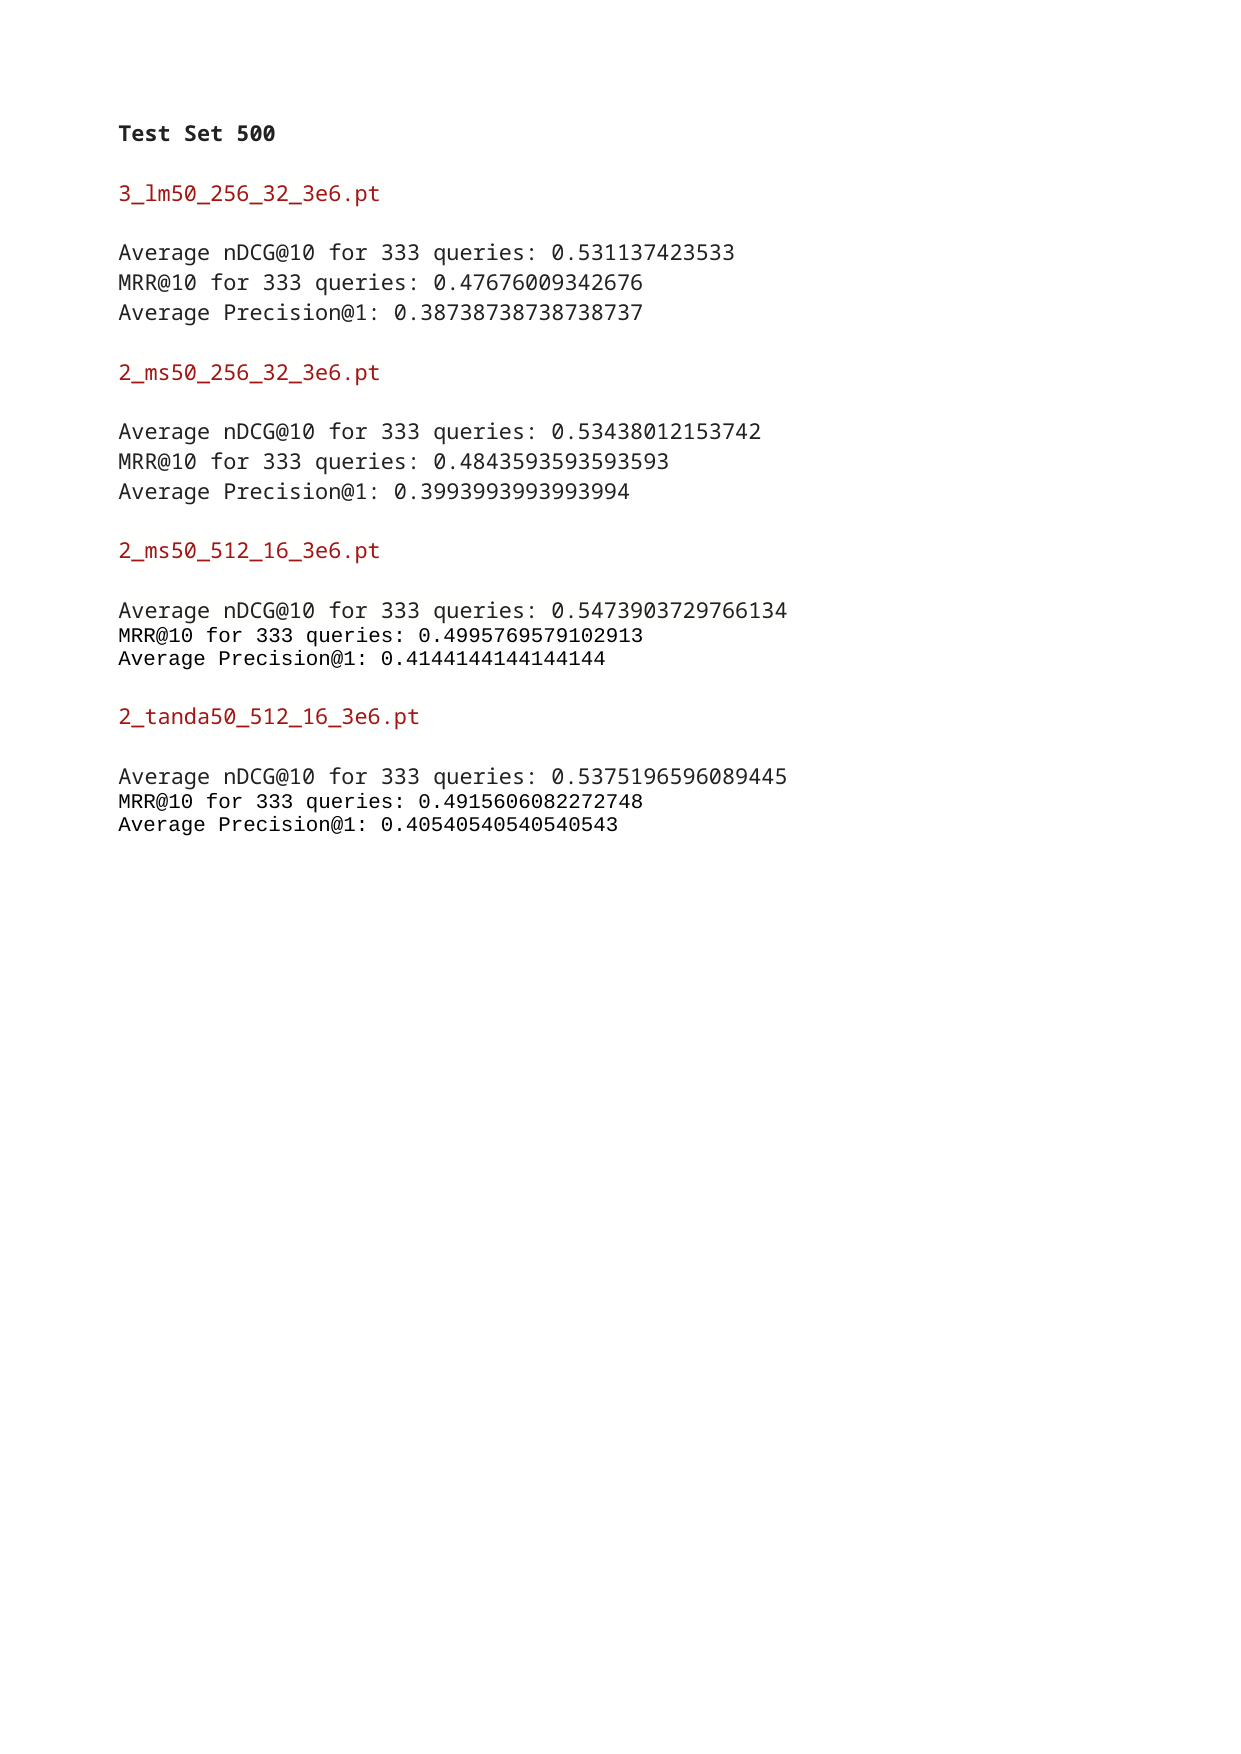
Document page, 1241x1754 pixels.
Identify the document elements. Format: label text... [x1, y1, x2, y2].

text Average Precision@1: 0.4144144144144144 [118, 648, 1122, 672]
text 2_ms50_512_16_3e6.pt [118, 535, 1122, 565]
text 3_lm50_256_32_3e6.pt [118, 178, 1122, 207]
text MRR@10 for 333 queries: 0.4843593593593593 [118, 446, 1122, 476]
text MRR@10 for 333 queries: 0.4915606082272748 [118, 791, 1122, 814]
text 2_tanda50_512_16_3e6.pt [118, 701, 1122, 731]
text Average nDCG@10 for 333 queries: 0.5473903729766134 [118, 595, 1122, 624]
text 2_ms50_256_32_3e6.pt [118, 356, 1122, 386]
text Test Set 500 [118, 118, 1122, 148]
text MRR@10 for 333 queries: 0.4995769579102913 [118, 624, 1122, 648]
text Average Precision@1: 0.3993993993993994 [118, 476, 1122, 505]
text Average Precision@1: 0.38738738738738737 [118, 297, 1122, 327]
text MRR@10 for 333 queries: 0.47676009342676 [118, 267, 1122, 297]
text Average Precision@1: 0.40540540540540543 [118, 814, 1122, 838]
text Average nDCG@10 for 333 queries: 0.5375196596089445 [118, 761, 1122, 791]
text Average nDCG@10 for 333 queries: 0.53438012153742 [118, 416, 1122, 446]
text Average nDCG@10 for 333 queries: 0.531137423533 [118, 237, 1122, 267]
